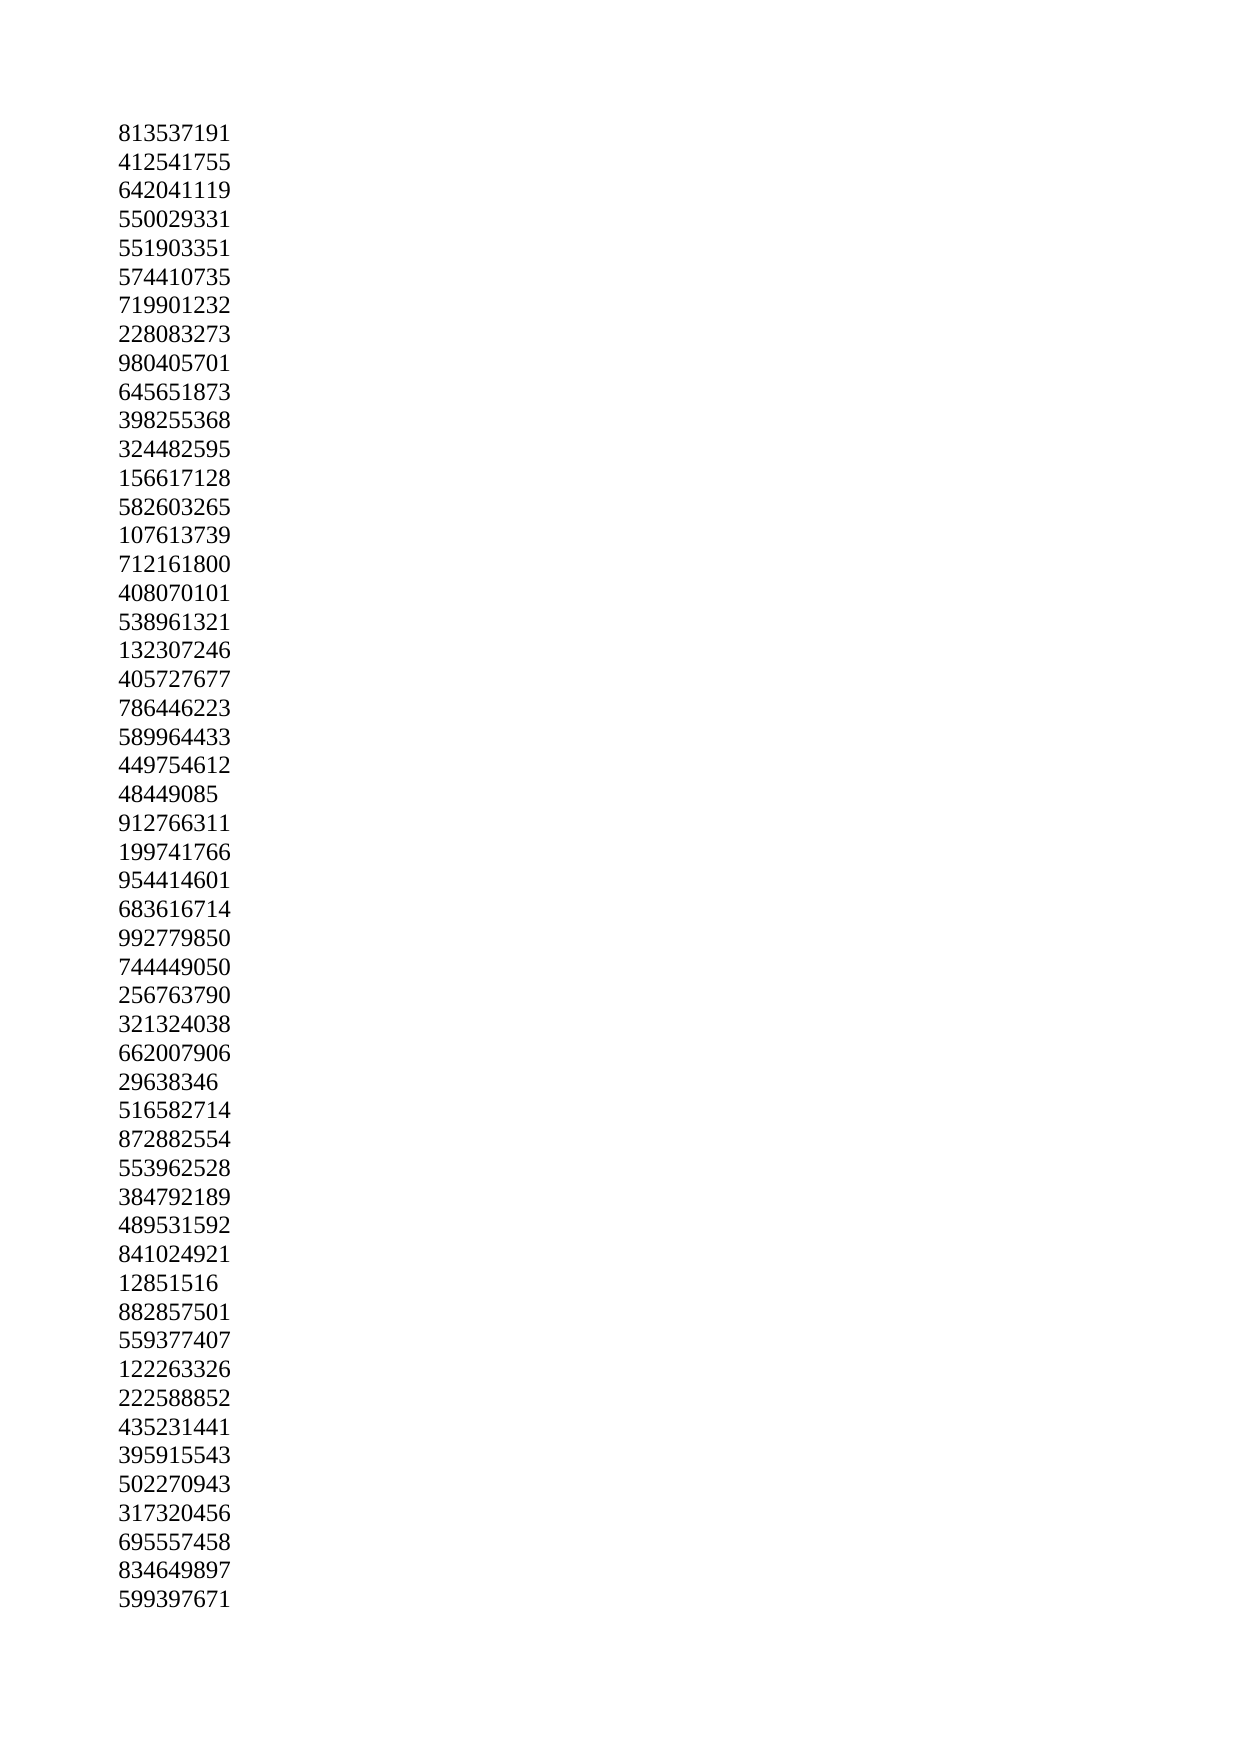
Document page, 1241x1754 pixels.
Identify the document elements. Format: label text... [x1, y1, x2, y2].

table_cell 222588852 [118, 1383, 1122, 1412]
table_cell 384792189 [118, 1182, 1122, 1211]
table_cell 553962528 [118, 1153, 1122, 1182]
table_cell 834649897 [118, 1556, 1122, 1584]
table_cell 642041119 [118, 176, 1122, 204]
table_cell 912766311 [118, 808, 1122, 837]
table_cell 516582714 [118, 1096, 1122, 1124]
table_cell 107613739 [118, 521, 1122, 549]
table_cell 574410735 [118, 262, 1122, 291]
table_cell 551903351 [118, 233, 1122, 262]
table_cell 489531592 [118, 1211, 1122, 1239]
table_cell 156617128 [118, 463, 1122, 492]
table_cell 449754612 [118, 751, 1122, 779]
table_cell 408070101 [118, 578, 1122, 607]
table_cell 954414601 [118, 866, 1122, 894]
table_cell 228083273 [118, 319, 1122, 348]
table_cell 435231441 [118, 1412, 1122, 1441]
table_cell 412541755 [118, 147, 1122, 176]
table_cell 992779850 [118, 923, 1122, 952]
table_cell 786446223 [118, 693, 1122, 722]
table_cell 599397671 [118, 1584, 1122, 1613]
table_cell 538961321 [118, 607, 1122, 636]
table_cell 662007906 [118, 1038, 1122, 1067]
table_cell 550029331 [118, 204, 1122, 233]
table_cell 980405701 [118, 348, 1122, 377]
table_cell 841024921 [118, 1239, 1122, 1268]
table_cell 719901232 [118, 291, 1122, 319]
table_cell 321324038 [118, 1009, 1122, 1038]
table_cell 398255368 [118, 406, 1122, 434]
table_cell 256763790 [118, 981, 1122, 1009]
table_cell 29638346 [118, 1067, 1122, 1096]
table_cell 695557458 [118, 1527, 1122, 1556]
table_cell 582603265 [118, 492, 1122, 521]
table_cell 559377407 [118, 1326, 1122, 1354]
table_cell 132307246 [118, 636, 1122, 664]
table_cell 199741766 [118, 837, 1122, 866]
table_cell 12851516 [118, 1268, 1122, 1297]
table_cell 502270943 [118, 1469, 1122, 1498]
table_cell 324482595 [118, 434, 1122, 463]
table_cell 48449085 [118, 779, 1122, 808]
table_cell 589964433 [118, 722, 1122, 751]
table_cell 744449050 [118, 952, 1122, 981]
table_cell 405727677 [118, 664, 1122, 693]
table_cell 317320456 [118, 1498, 1122, 1527]
table_cell 882857501 [118, 1297, 1122, 1326]
table_cell 712161800 [118, 549, 1122, 578]
table_cell 122263326 [118, 1354, 1122, 1383]
table_cell 872882554 [118, 1124, 1122, 1153]
table_cell 645651873 [118, 377, 1122, 406]
table_cell 813537191 [118, 118, 1122, 147]
table_cell 683616714 [118, 894, 1122, 923]
table_cell 395915543 [118, 1441, 1122, 1469]
